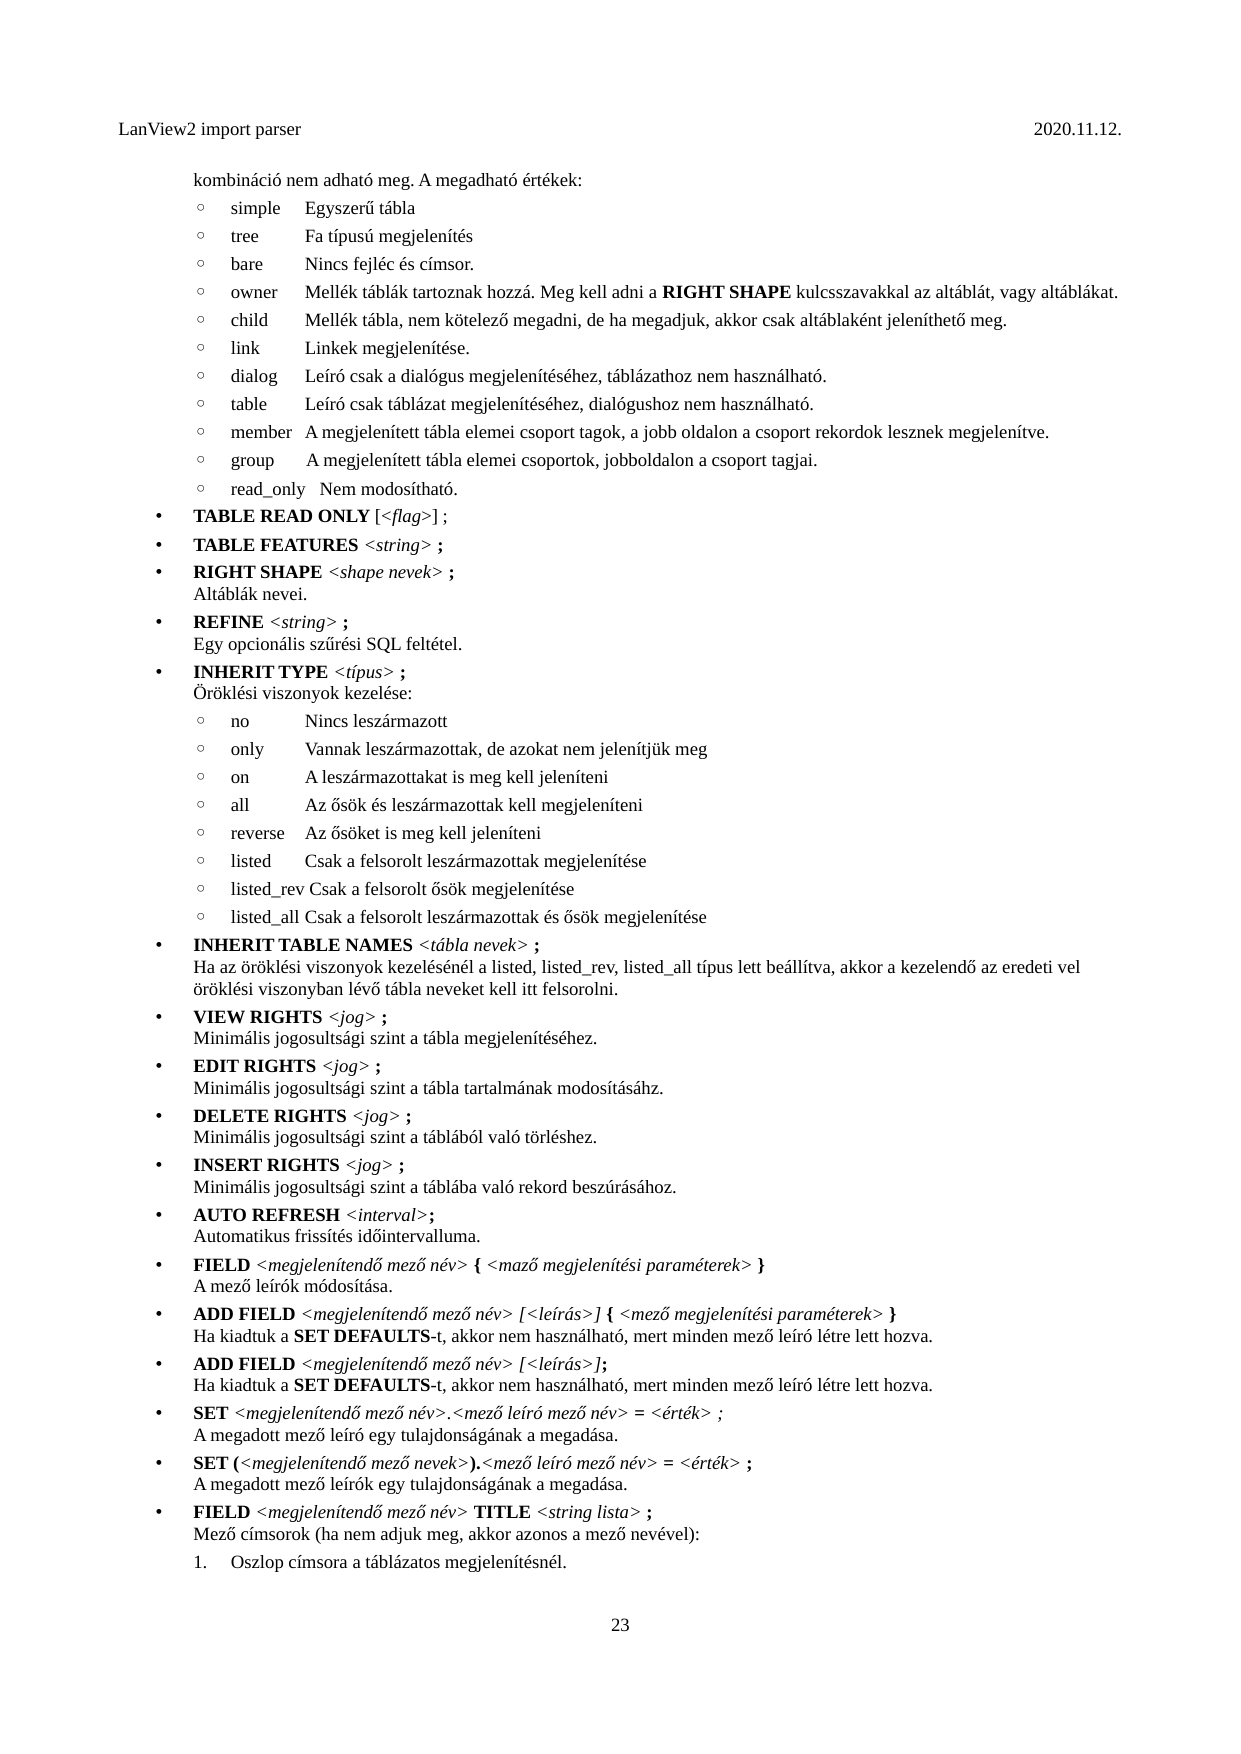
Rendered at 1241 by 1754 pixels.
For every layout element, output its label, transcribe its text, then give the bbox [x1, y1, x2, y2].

list link Linkek megjelenítése. [193, 337, 1122, 359]
list read_only Nem modosítható. [193, 477, 1122, 499]
list child Mellék tábla, nem kötelező megadni, de ha megadjuk, akkor csak altáblaként jeleníthető meg. [193, 309, 1122, 331]
list INHERIT TYPE <típus> ; Öröklési viszonyok kezelése: [156, 661, 1122, 704]
list only Vannak leszármazottak, de azokat nem jelenítjük meg [193, 738, 1122, 760]
list tree Fa típusú megjelenítés [193, 225, 1122, 247]
list reverse Az ősöket is meg kell jeleníteni [193, 822, 1122, 844]
list VIEW RIGHTS <jog> ; Minimális jogosultsági szint a tábla megjelenítéséhez. [156, 1006, 1122, 1049]
list Oszlop címsora a táblázatos megjelenítésnél. [193, 1551, 1122, 1572]
list no Nincs leszármazott [193, 710, 1122, 732]
list listed_rev Csak a felsorolt ősök megjelenítése [193, 878, 1122, 900]
list member A megjelenített tábla elemei csoport tagok, a jobb oldalon a csoport rekordok lesznek megjelenítve. [193, 421, 1122, 443]
list group A megjelenített tábla elemei csoportok, jobboldalon a csoport tagjai. [193, 449, 1122, 471]
list owner Mellék táblák tartoznak hozzá. Meg kell adni a RIGHT SHAPE kulcsszavakkal az altáblát, vagy altáblákat. [193, 281, 1122, 303]
list TABLE READ ONLY [<flag>] ; [156, 505, 1122, 527]
list simple Egyszerű tábla [193, 197, 1122, 219]
list AUTO REFRESH <interval>; Automatikus frissítés időintervalluma. [156, 1204, 1122, 1247]
list listed_all Csak a felsorolt leszármazottak és ősök megjelenítése [193, 906, 1122, 928]
list FIELD <megjelenítendő mező név> TITLE <string lista> ; Mező címsorok (ha nem adjuk meg, akkor azonos a mező nevével): [156, 1501, 1122, 1544]
list table Leíró csak táblázat megjelenítéséhez, dialógushoz nem használható. [193, 393, 1122, 415]
list EDIT RIGHTS <jog> ; Minimális jogosultsági szint a tábla tartalmának modosításáhz. [156, 1055, 1122, 1098]
list dialog Leíró csak a dialógus megjelenítéséhez, táblázathoz nem használható. [193, 365, 1122, 387]
list bare Nincs fejléc és címsor. [193, 253, 1122, 275]
list all Az ősök és leszármazottak kell megjeleníteni [193, 794, 1122, 816]
list TABLE FEATURES <string> ; [156, 533, 1122, 555]
list INHERIT TABLE NAMES <tábla nevek> ; Ha az öröklési viszonyok kezelésénél a listed, listed_rev, listed_all típus lett beállítva, akkor a kezelendő az eredeti vel öröklési viszonyban lévő tábla neveket kell itt felsorolni. [156, 934, 1122, 999]
list FIELD <megjelenítendő mező név> { <maző megjelenítési paraméterek> } A mező leírók módosítása. [156, 1253, 1122, 1297]
list INSERT RIGHTS <jog> ; Minimális jogosultsági szint a táblába való rekord beszúrásához. [156, 1154, 1122, 1197]
list REFINE <string> ; Egy opcionális szűrési SQL feltétel. [156, 611, 1122, 654]
list ADD FIELD <megjelenítendő mező név> [<leírás>] { <mező megjelenítési paraméterek> } Ha kiadtuk a SET DEFAULTS-t, akkor nem használható, mert minden mező leíró létre lett hozva. [156, 1303, 1122, 1346]
list on A leszármazottakat is meg kell jeleníteni [193, 766, 1122, 788]
list listed Csak a felsorolt leszármazottak megjelenítése [193, 850, 1122, 872]
list kombináció nem adható meg. A megadható értékek: [156, 169, 1122, 191]
list SET (<megjelenítendő mező nevek>).<mező leíró mező név> = <érték> ; A megadott mező leírók egy tulajdonságának a megadása. [156, 1452, 1122, 1495]
list ADD FIELD <megjelenítendő mező név> [<leírás>]; Ha kiadtuk a SET DEFAULTS-t, akkor nem használható, mert minden mező leíró létre lett hozva. [156, 1353, 1122, 1396]
list SET <megjelenítendő mező név>.<mező leíró mező név> = <érték> ; A megadott mező leíró egy tulajdonságának a megadása. [156, 1402, 1122, 1445]
list RIGHT SHAPE <shape nevek> ; Altáblák nevei. [156, 561, 1122, 604]
list DELETE RIGHTS <jog> ; Minimális jogosultsági szint a táblából való törléshez. [156, 1105, 1122, 1148]
